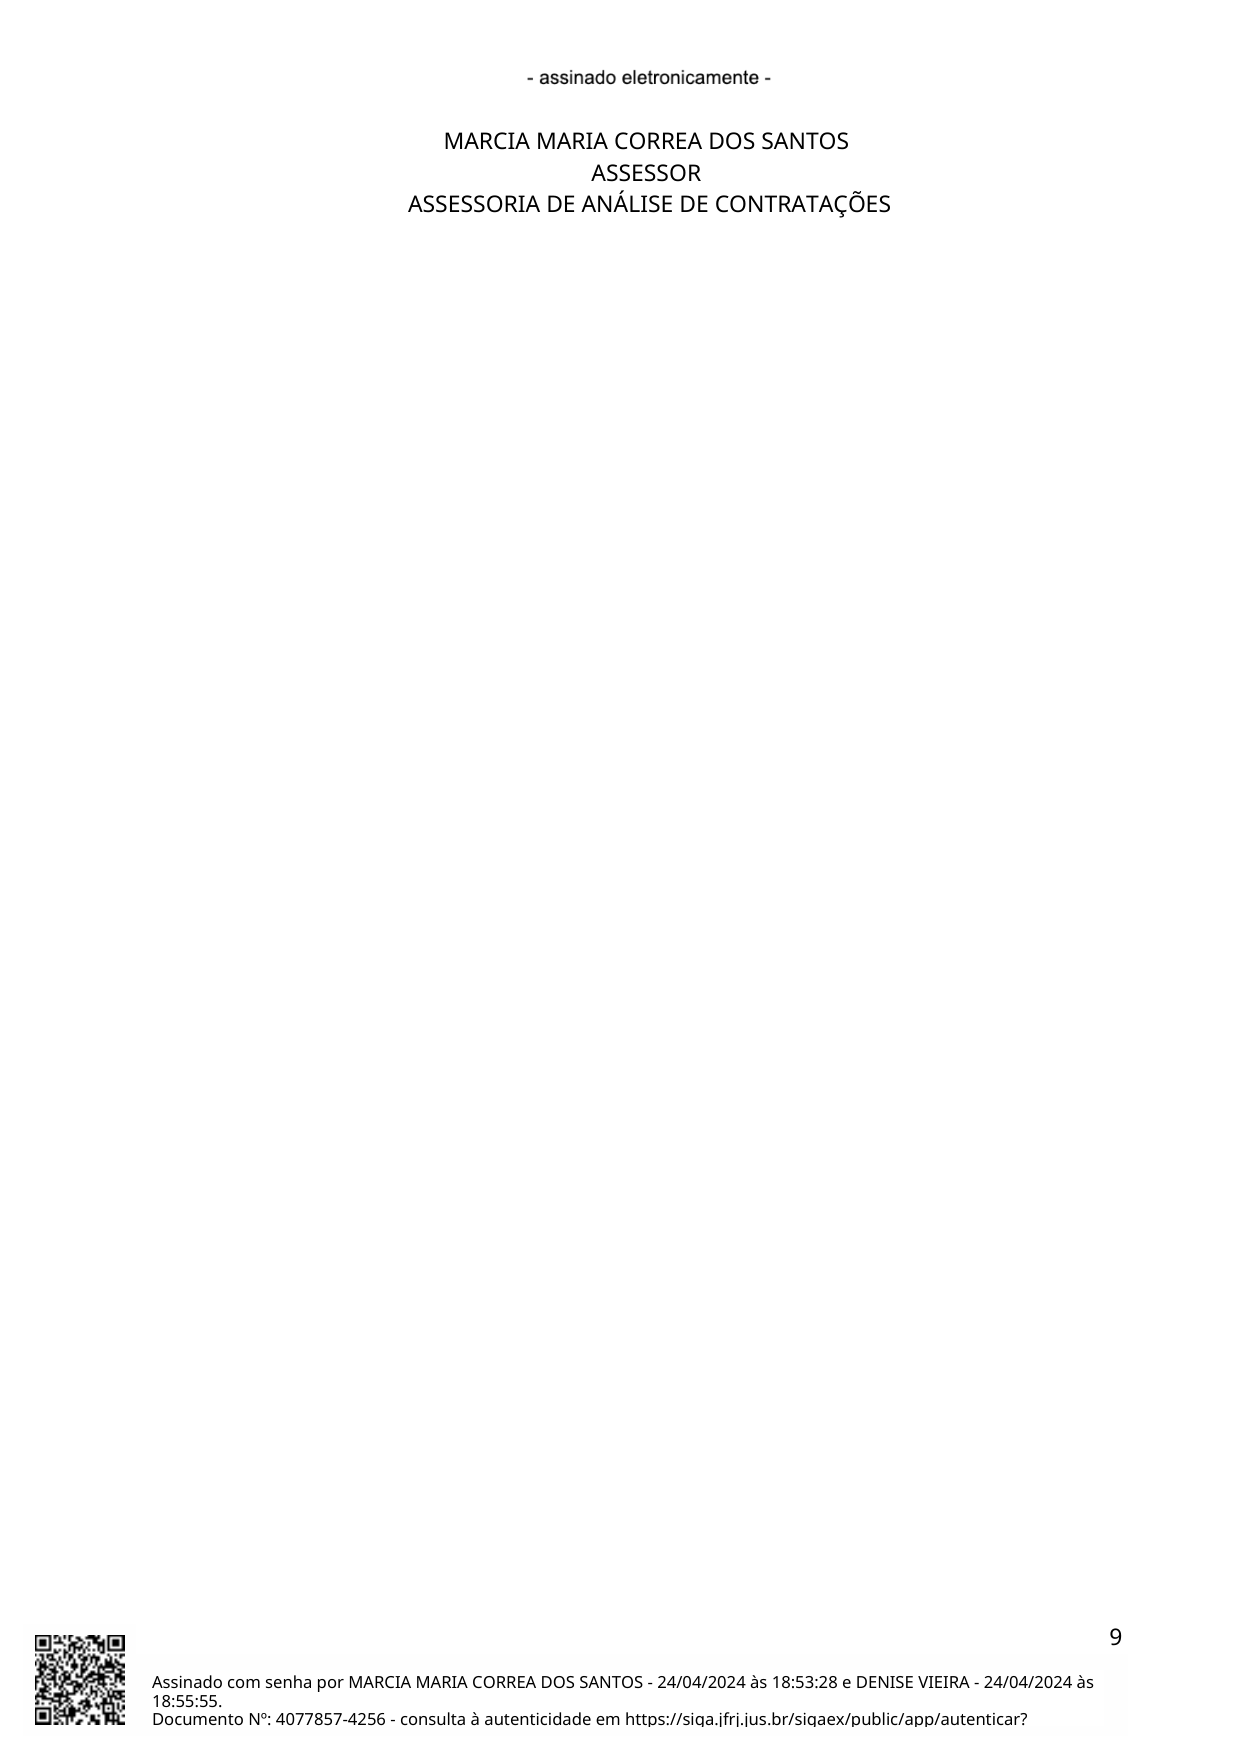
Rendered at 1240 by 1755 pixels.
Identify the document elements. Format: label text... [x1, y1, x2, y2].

text MARCIA MARIA CORREA DOS SANTOS ASSESSOR [386, 125, 907, 188]
text ASSESSORIA DE ANÁLISE DE CONTRATAÇÕES [228, 188, 1071, 219]
